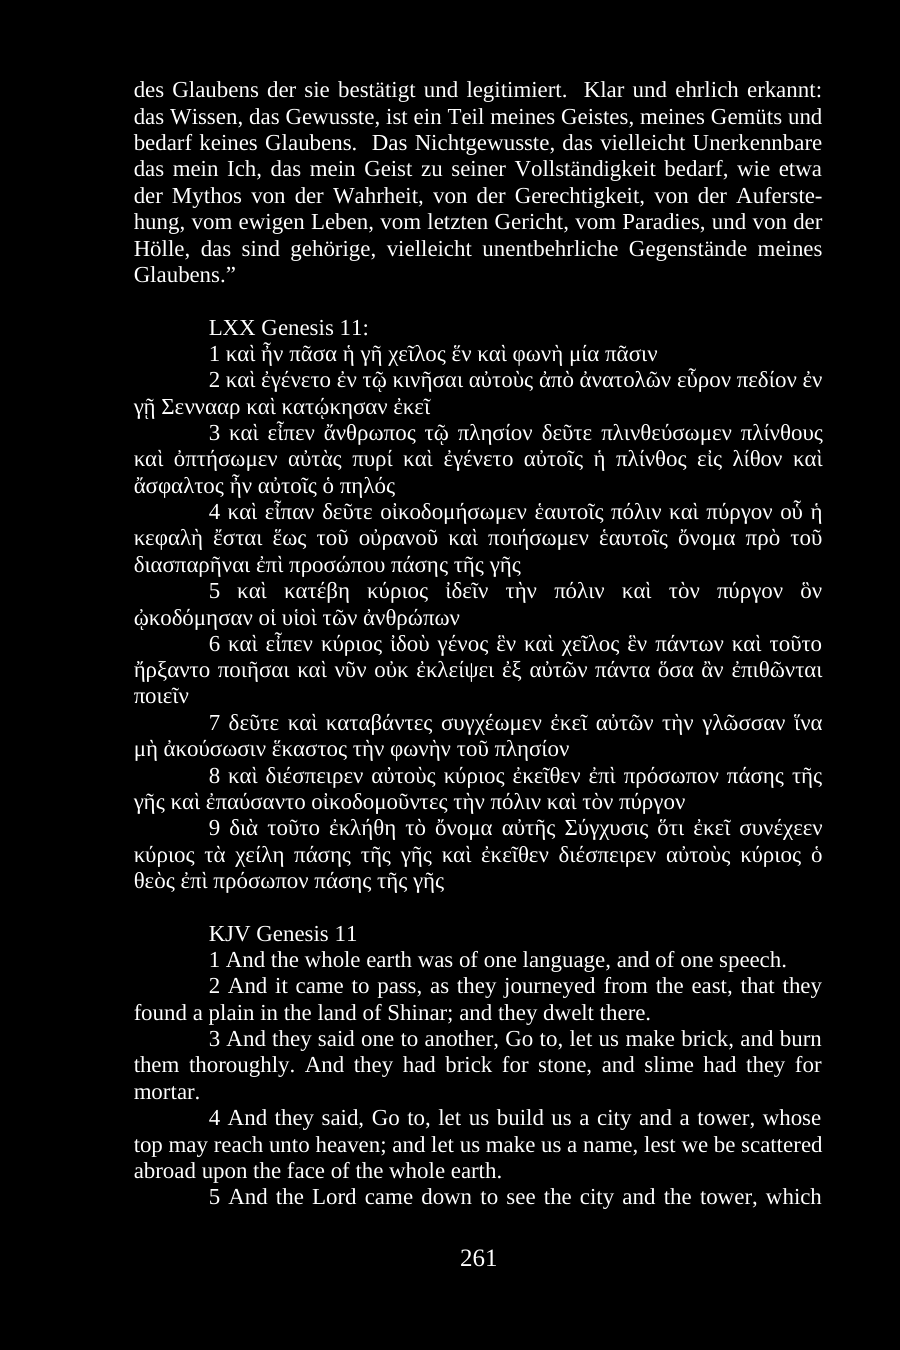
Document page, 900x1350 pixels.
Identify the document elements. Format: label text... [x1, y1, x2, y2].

text 3 And they said one to another, Go to, let us make brick, and burn them thoroughly. And they had brick for stone, and slime had they for mortar. [133, 1025, 823, 1104]
text KJV Genesis 11 [133, 920, 823, 946]
text 2 καὶ ἐγένετο ἐν τῷ κινῆσαι αὐτοὺς ἀπὸ ἀνατολῶν εὗρον πεδίον ἐν γῇ Σεννααρ καὶ κατῴκησαν ἐκεῖ [133, 366, 823, 419]
text LXX Genesis 11: [133, 314, 823, 340]
text 7 δεῦτε καὶ καταβάντες συγχέωμεν ἐκεῖ αὐτῶν τὴν γλῶσσαν ἵνα μὴ ἀκούσωσιν ἕκαστος τὴν φωνὴν τοῦ πλησίον [133, 709, 823, 762]
text 9 διὰ τοῦτο ἐκλήθη τὸ ὄνομα αὐτῆς Σύγχυσις ὅτι ἐκεῖ συνέχεεν κύριος τὰ χείλη πάσης τῆς γῆς καὶ ἐκεῖθεν διέσπειρεν αὐτοὺς κύριος ὁ θεὸς ἐπὶ πρόσωπον πάσης τῆς γῆς [133, 814, 823, 893]
text 3 καὶ εἶπεν ἄνθρωπος τῷ πλησίον δεῦτε πλινθεύσωμεν πλίνθους καὶ ὀπτήσωμεν αὐτὰς πυρί καὶ ἐγένετο αὐτοῖς ἡ πλίνθος εἰς λίθον καὶ ἄσφαλτος ἦν αὐτοῖς ὁ πηλός [133, 419, 823, 498]
text 5 καὶ κατέβη κύριος ἰδεῖν τὴν πόλιν καὶ τὸν πύργον ὃν ᾠκοδόμησαν οἱ υἱοὶ τῶν ἀνθρώπων [133, 577, 823, 630]
text 1 καὶ ἦν πᾶσα ἡ γῆ χεῖλος ἕν καὶ φωνὴ μία πᾶσιν [133, 340, 823, 366]
text 2 And it came to pass, as they journeyed from the east, that they found a plain in the land of Shinar; and they dwelt there. [133, 972, 823, 1025]
text 4 καὶ εἶπαν δεῦτε οἰκοδομήσωμεν ἑαυτοῖς πόλιν καὶ πύργον οὗ ἡ κεφαλὴ ἔσται ἕως τοῦ οὐρανοῦ καὶ ποιήσωμεν ἑαυτοῖς ὄνομα πρὸ τοῦ διασπαρῆναι ἐπὶ προσώπου πάσης τῆς γῆς [133, 498, 823, 577]
text des Glaubens der sie bestätigt und legitimiert. Klar und ehrlich erkannt: das Wissen, das Gewusste, ist ein Teil meines Geistes, meines Gemüts und bedarf keines Glaubens. Das Nichtgewusste, das vielleicht Unerkennbare das mein Ich, das mein Geist zu seiner Vollständigkeit bedarf, wie etwa der Mythos von der Wahrheit, von der Gerechtigkeit, von der Auferste-hung, vom ewigen Leben, vom letzten Gericht, vom Paradies, und von der Hölle, das sind gehörige, vielleicht unentbehrliche Gegenstände meines Glaubens.” [133, 76, 823, 287]
text 6 καὶ εἶπεν κύριος ἰδοὺ γένος ἓν καὶ χεῖλος ἓν πάντων καὶ τοῦτο ἤρξαντο ποιῆσαι καὶ νῦν οὐκ ἐκλείψει ἐξ αὐτῶν πάντα ὅσα ἂν ἐπιθῶνται ποιεῖν [133, 630, 823, 709]
text 4 And they said, Go to, let us build us a city and a tower, whose top may reach unto heaven; and let us make us a name, lest we be scattered abroad upon the face of the whole earth. [133, 1104, 823, 1183]
text 1 And the whole earth was of one language, and of one speech. [133, 946, 823, 972]
text 5 And the Lord came down to see the city and the tower, which [133, 1183, 823, 1210]
text 8 καὶ διέσπειρεν αὐτοὺς κύριος ἐκεῖθεν ἐπὶ πρόσωπον πάσης τῆς γῆς καὶ ἐπαύσαντο οἰκοδομοῦντες τὴν πόλιν καὶ τὸν πύργον [133, 762, 823, 814]
